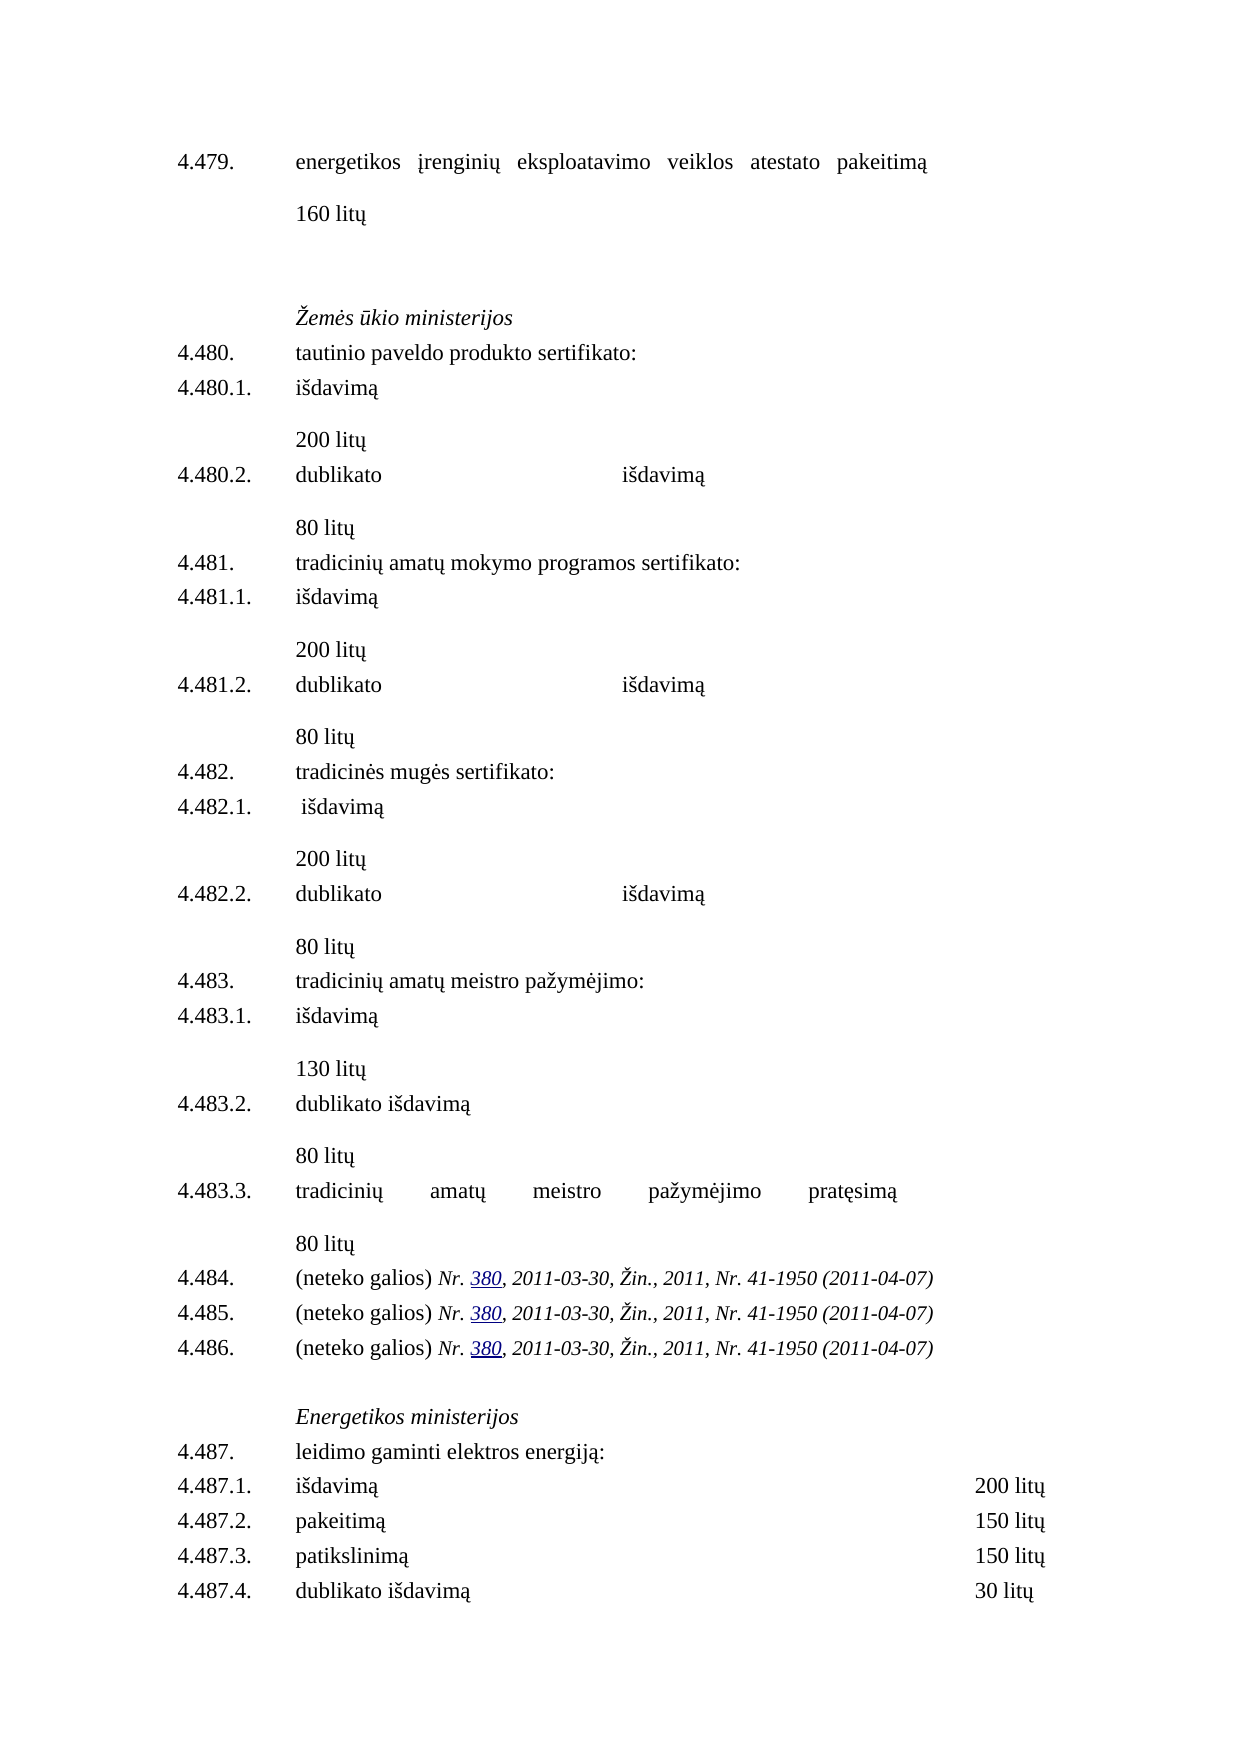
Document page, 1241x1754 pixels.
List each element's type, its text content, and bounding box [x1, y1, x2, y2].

text 4.486. (neteko galios) Nr. 380, 2011-03-30, Žin., 2011, Nr. 41-1950 (2011-04-07) [177, 1334, 1122, 1360]
text 4.482. tradicinės mugės sertifikato: [177, 758, 945, 784]
text 4.480.2. dublikato išdavimą 80 litų [177, 461, 945, 540]
text 4.483.2. dublikato išdavimą 80 litų [177, 1090, 945, 1169]
text 4.483.3. tradicinių amatų meistro pažymėjimo pratęsimą 80 litų [177, 1177, 945, 1256]
text 4.487. leidimo gaminti elektros energiją: [177, 1438, 1122, 1464]
text 4.487.2. pakeitimą 150 litų [177, 1507, 1122, 1534]
text 4.484. (neteko galios) Nr. 380, 2011-03-30, Žin., 2011, Nr. 41-1950 (2011-04-07) [177, 1264, 1122, 1291]
text 4.483. tradicinių amatų meistro pažymėjimo: [177, 968, 945, 994]
text 4.481.2. dublikato išdavimą 80 litų [177, 671, 945, 750]
text 4.487.1. išdavimą 200 litų [177, 1473, 1122, 1499]
text 4.482.2. dublikato išdavimą 80 litų [177, 880, 945, 959]
text 4.485. (neteko galios) Nr. 380, 2011-03-30, Žin., 2011, Nr. 41-1950 (2011-04-07) [177, 1299, 1122, 1326]
text Žemės ūkio ministerijos [295, 304, 974, 331]
text 4.487.4. dublikato išdavimą 30 litų [177, 1577, 1122, 1603]
text 4.480. tautinio paveldo produkto sertifikato: [177, 339, 945, 366]
text 4.487.3. patikslinimą 150 litų [177, 1542, 1122, 1568]
text 4.481. tradicinių amatų mokymo programos sertifikato: [177, 549, 945, 575]
text 4.483.1. išdavimą 130 litų [177, 1002, 945, 1081]
text 4.482.1. išdavimą 200 litų [177, 793, 945, 872]
text 4.479. energetikos įrenginių eksploatavimo veiklos atestato pakeitimą 160 litų [177, 148, 945, 227]
text 4.480.1. išdavimą 200 litų [177, 374, 945, 453]
text Energetikos ministerijos [177, 1403, 1122, 1429]
text 4.481.1. išdavimą 200 litų [177, 583, 945, 662]
